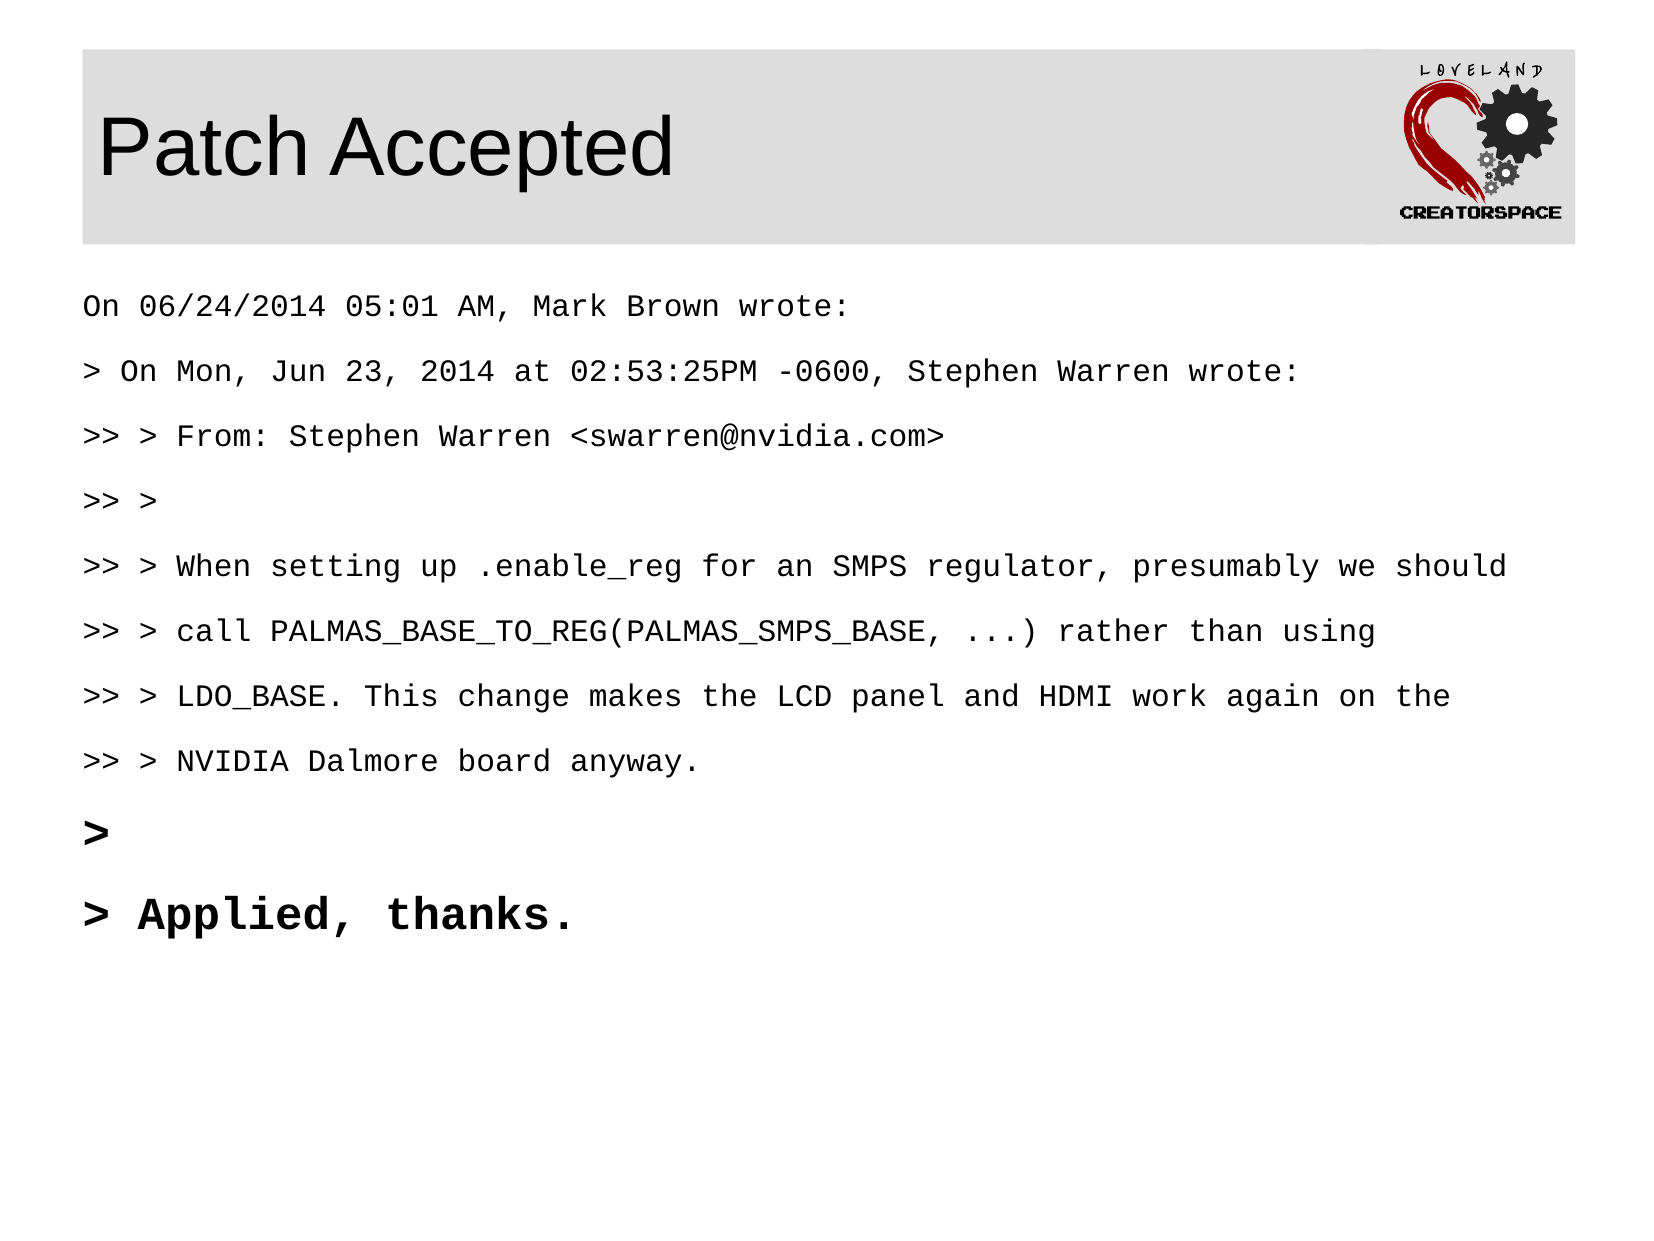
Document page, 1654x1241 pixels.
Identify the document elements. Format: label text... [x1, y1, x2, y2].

list On 06/24/2014 05:01 AM, Mark Brown wrote: > On Mon, Jun 23, 2014 at 02:53:25PM -0600, Stephen Warren wrote: >> > From: Stephen Warren <swarren@nvidia.com> >> > >> > When setting up .enable_reg for an SMPS regulator, presumably we should >> > call PALMAS_BASE_TO_REG(PALMAS_SMPS_BASE, ...) rather than using >> > LDO_BASE. This change makes the LCD panel and HDMI work again on the >> > NVIDIA Dalmore board anyway. > > Applied, thanks. [82, 290, 1571, 1010]
title Patch Accepted [82, 49, 1381, 245]
